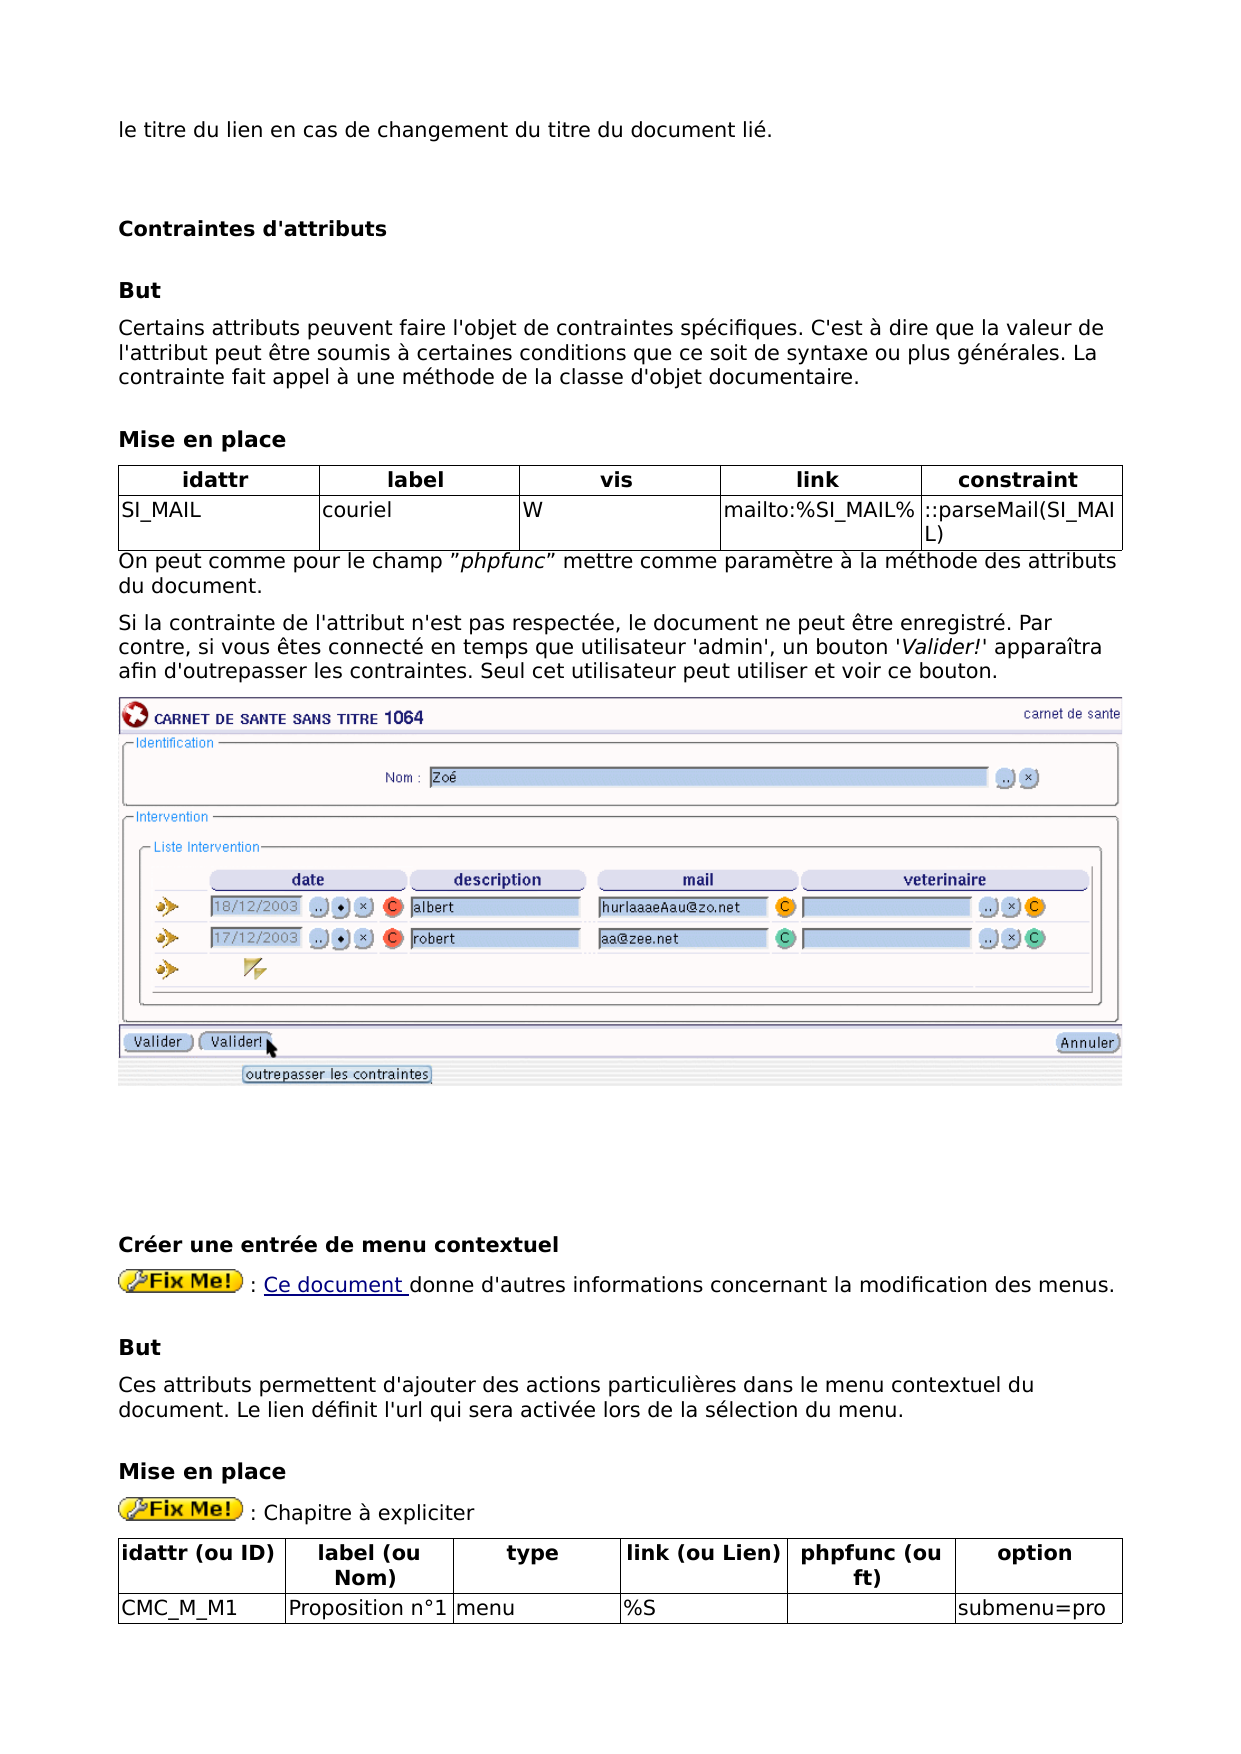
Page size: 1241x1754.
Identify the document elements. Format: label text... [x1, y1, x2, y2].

picture [118, 1269, 244, 1293]
table_cell ::parseMail(SI_MAIL) [922, 496, 1122, 549]
table_cell mailto:%SI_MAIL% [721, 496, 921, 549]
text Certains attributs peuvent faire l'objet de contraintes spécifiques. C'est à dire que la valeur de l'attribut peut être soumis à certaines conditions que ce soit de syntaxe ou plus générales. La contrainte fait appel à une méthode de la classe d'objet documentaire. [118, 316, 1122, 389]
table_cell couriel [320, 496, 519, 549]
table_header vis [520, 466, 720, 495]
table_header option [956, 1539, 1122, 1593]
subtitle Créer une entrée de menu contextuel [118, 1233, 1122, 1257]
subtitle Mise en place [118, 1459, 1122, 1485]
table_header link [721, 466, 921, 495]
text Ces attributs permettent d'ajouter des actions particulières dans le menu contextuel du document. Le lien définit l'url qui sera activée lors de la sélection du menu. [118, 1373, 1122, 1422]
subtitle Mise en place [118, 427, 1122, 452]
text On peut comme pour le champ ”phpfunc” mettre comme paramètre à la méthode des attributs du document. [118, 551, 1122, 598]
table_cell menu [454, 1594, 620, 1623]
table_header label (ou Nom) [286, 1539, 453, 1593]
table_header phpfunc (ou ft) [788, 1539, 955, 1593]
subtitle But [118, 1335, 1122, 1361]
picture [118, 1497, 244, 1521]
table_header label [320, 466, 519, 495]
table_cell [788, 1594, 955, 1623]
table_cell Proposition n°1 [286, 1594, 453, 1623]
subtitle But [118, 278, 1122, 304]
table_cell SI_MAIL [119, 496, 319, 549]
picture [118, 696, 1123, 1086]
table_cell W [520, 496, 720, 549]
table_cell CMC_M_M1 [119, 1594, 285, 1623]
table_header idattr (ou ID) [119, 1539, 285, 1593]
text le titre du lien en cas de changement du titre du document lié. [118, 118, 1122, 142]
table_header link (ou Lien) [621, 1539, 787, 1593]
table_header type [454, 1539, 620, 1593]
text Si la contrainte de l'attribut n'est pas respectée, le document ne peut être enregistré. Par contre, si vous êtes connecté en temps que utilisateur 'admin', un bouton 'Valider!' apparaîtra afin d'outrepasser les contraintes. Seul cet utilisateur peut utiliser et voir ce bouton. [118, 611, 1122, 683]
text : Ce document donne d'autres informations concernant la modification des menus. [118, 1269, 1122, 1298]
table_cell submenu=pro [956, 1594, 1122, 1623]
subtitle Contraintes d'attributs [118, 217, 1122, 241]
table_header idattr [119, 466, 319, 495]
table_cell %S [621, 1594, 787, 1623]
text : Chapitre à expliciter [118, 1497, 1122, 1526]
table_header constraint [922, 466, 1122, 495]
